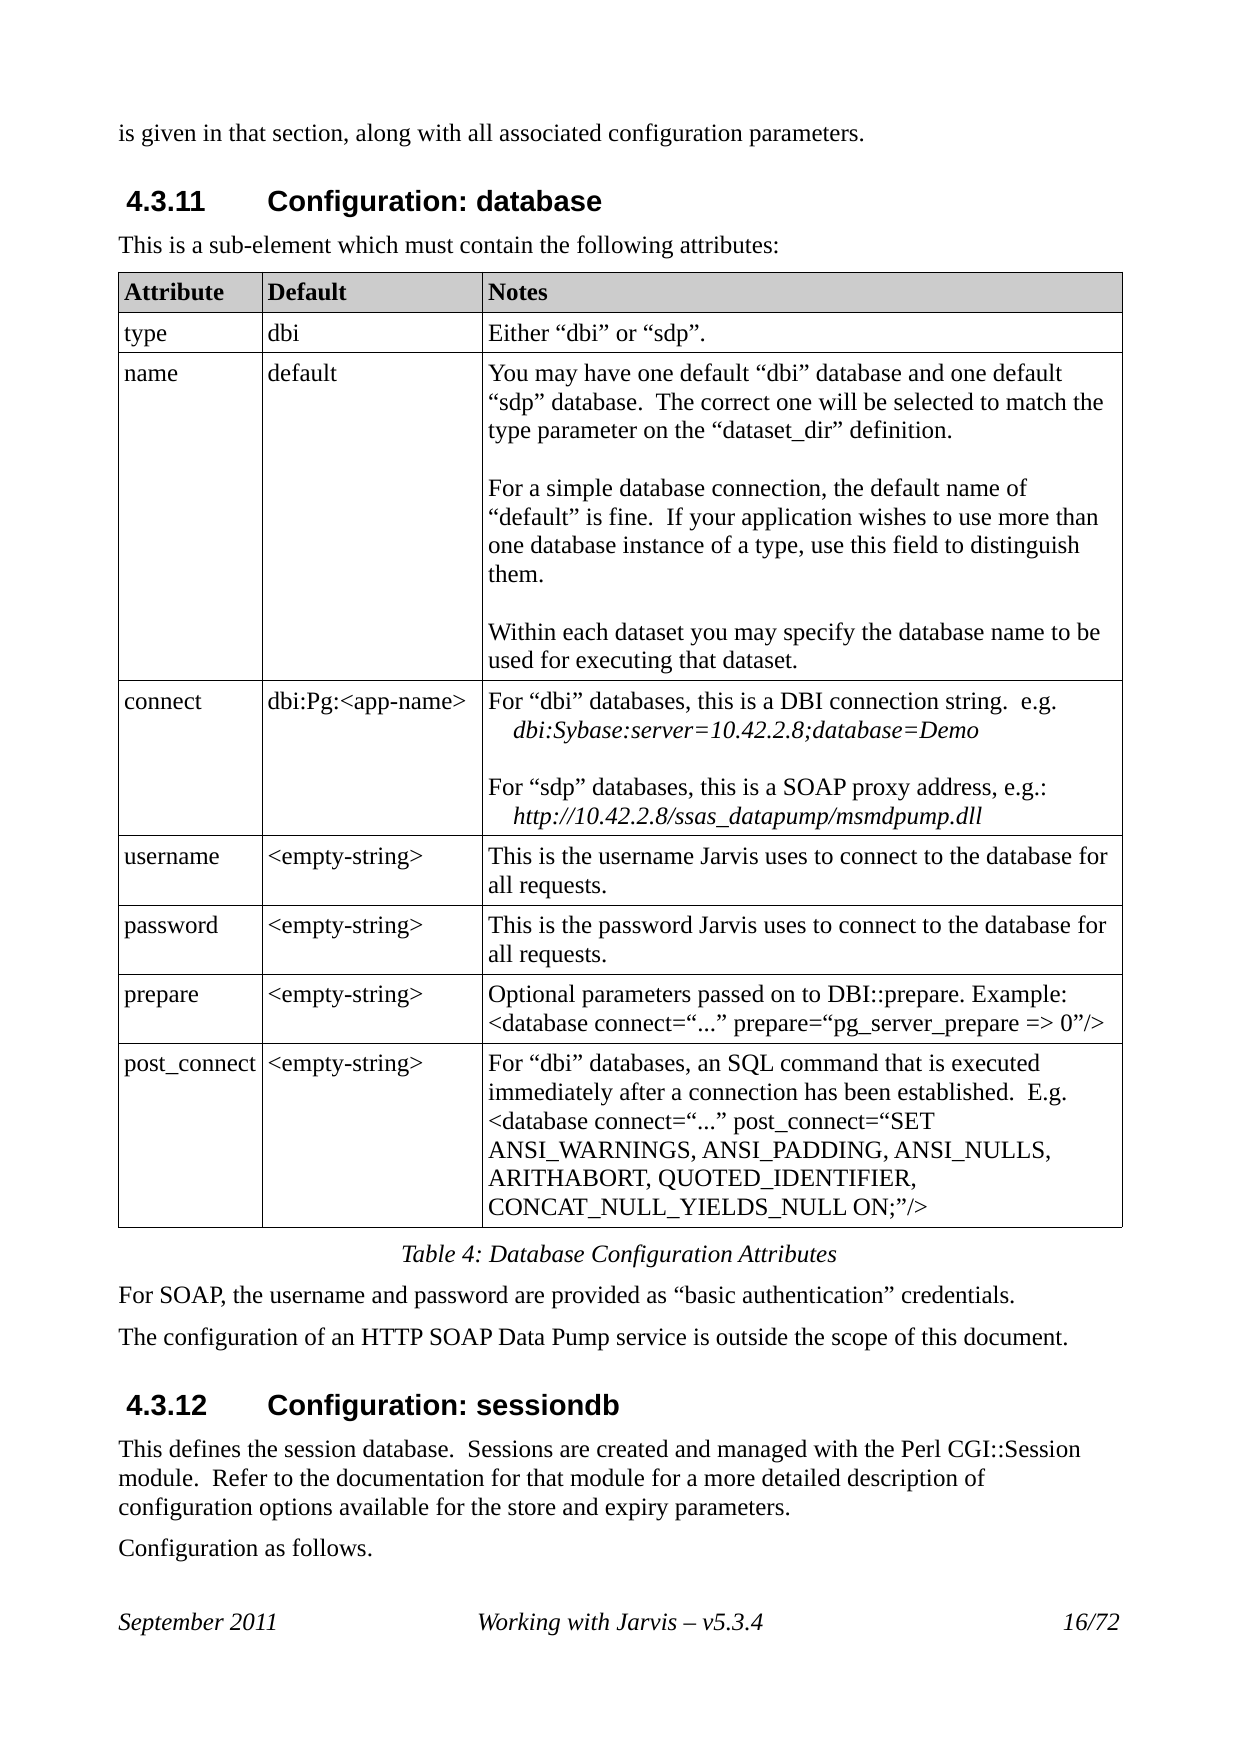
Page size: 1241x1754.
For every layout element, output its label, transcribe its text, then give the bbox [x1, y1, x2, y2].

table_cell username [119, 836, 262, 904]
table_cell This is the username Jarvis uses to connect to the database for all requests. [483, 836, 1122, 904]
table_cell default [263, 353, 482, 680]
table_cell For “dbi” databases, this is a DBI connection string. e.g. dbi:Sybase:server=10.42.2.8;database=Demo For “sdp” databases, this is a SOAP proxy address, e.g.: http://10.42.2.8/ssas_datapump/msmdpump.dll [483, 681, 1122, 835]
table_cell type [119, 313, 262, 352]
table_cell This is the password Jarvis uses to connect to the database for all requests. [483, 906, 1122, 973]
subtitle Configuration: database [118, 184, 1122, 218]
table_cell You may have one default “dbi” database and one default “sdp” database. The correct one will be selected to match the type parameter on the “dataset_dir” definition. For a simple database connection, the default name of “default” is fine. If your application wishes to use more than one database instance of a type, use this field to distinguish them. Within each dataset you may specify the database name to be used for executing that dataset. [483, 353, 1122, 680]
subtitle Configuration: sessiondb [118, 1388, 1122, 1422]
table_cell dbi:Pg:<app-name> [263, 681, 482, 835]
table_cell prepare [119, 975, 262, 1043]
text This is a sub-element which must contain the following attributes: [118, 230, 1122, 259]
table_cell password [119, 906, 262, 973]
table_cell For “dbi” databases, an SQL command that is executed immediately after a connection has been established. E.g. <database connect=“...” post_connect=“SET ANSI_WARNINGS, ANSI_PADDING, ANSI_NULLS, ARITHABORT, QUOTED_IDENTIFIER, CONCAT_NULL_YIELDS_NULL ON;”/> [483, 1044, 1122, 1227]
table_cell Optional parameters passed on to DBI::prepare. Example: <database connect=“...” prepare=“pg_server_prepare => 0”/> [483, 975, 1122, 1043]
text Table 4: Database Configuration Attributes [118, 1239, 1122, 1268]
table_cell <empty-string> [263, 836, 482, 904]
text The configuration of an HTTP SOAP Data Pump service is outside the scope of this document. [118, 1322, 1122, 1351]
table_cell Either “dbi” or “sdp”. [483, 313, 1122, 352]
table_cell connect [119, 681, 262, 835]
table_header Notes [483, 273, 1122, 312]
table_cell <empty-string> [263, 906, 482, 973]
text Configuration as follows. [118, 1533, 1122, 1562]
table_header Default [263, 273, 482, 312]
table_cell <empty-string> [263, 1044, 482, 1227]
text For SOAP, the username and password are provided as “basic authentication” credentials. [118, 1281, 1122, 1309]
table_cell dbi [263, 313, 482, 352]
table_cell <empty-string> [263, 975, 482, 1043]
table_cell post_connect [119, 1044, 262, 1227]
table_header Attribute [119, 273, 262, 312]
text is given in that section, along with all associated configuration parameters. [118, 118, 1122, 147]
table_cell name [119, 353, 262, 680]
text This defines the session database. Sessions are created and managed with the Perl CGI::Session module. Refer to the documentation for that module for a more detailed description of configuration options available for the store and expiry parameters. [118, 1434, 1122, 1520]
